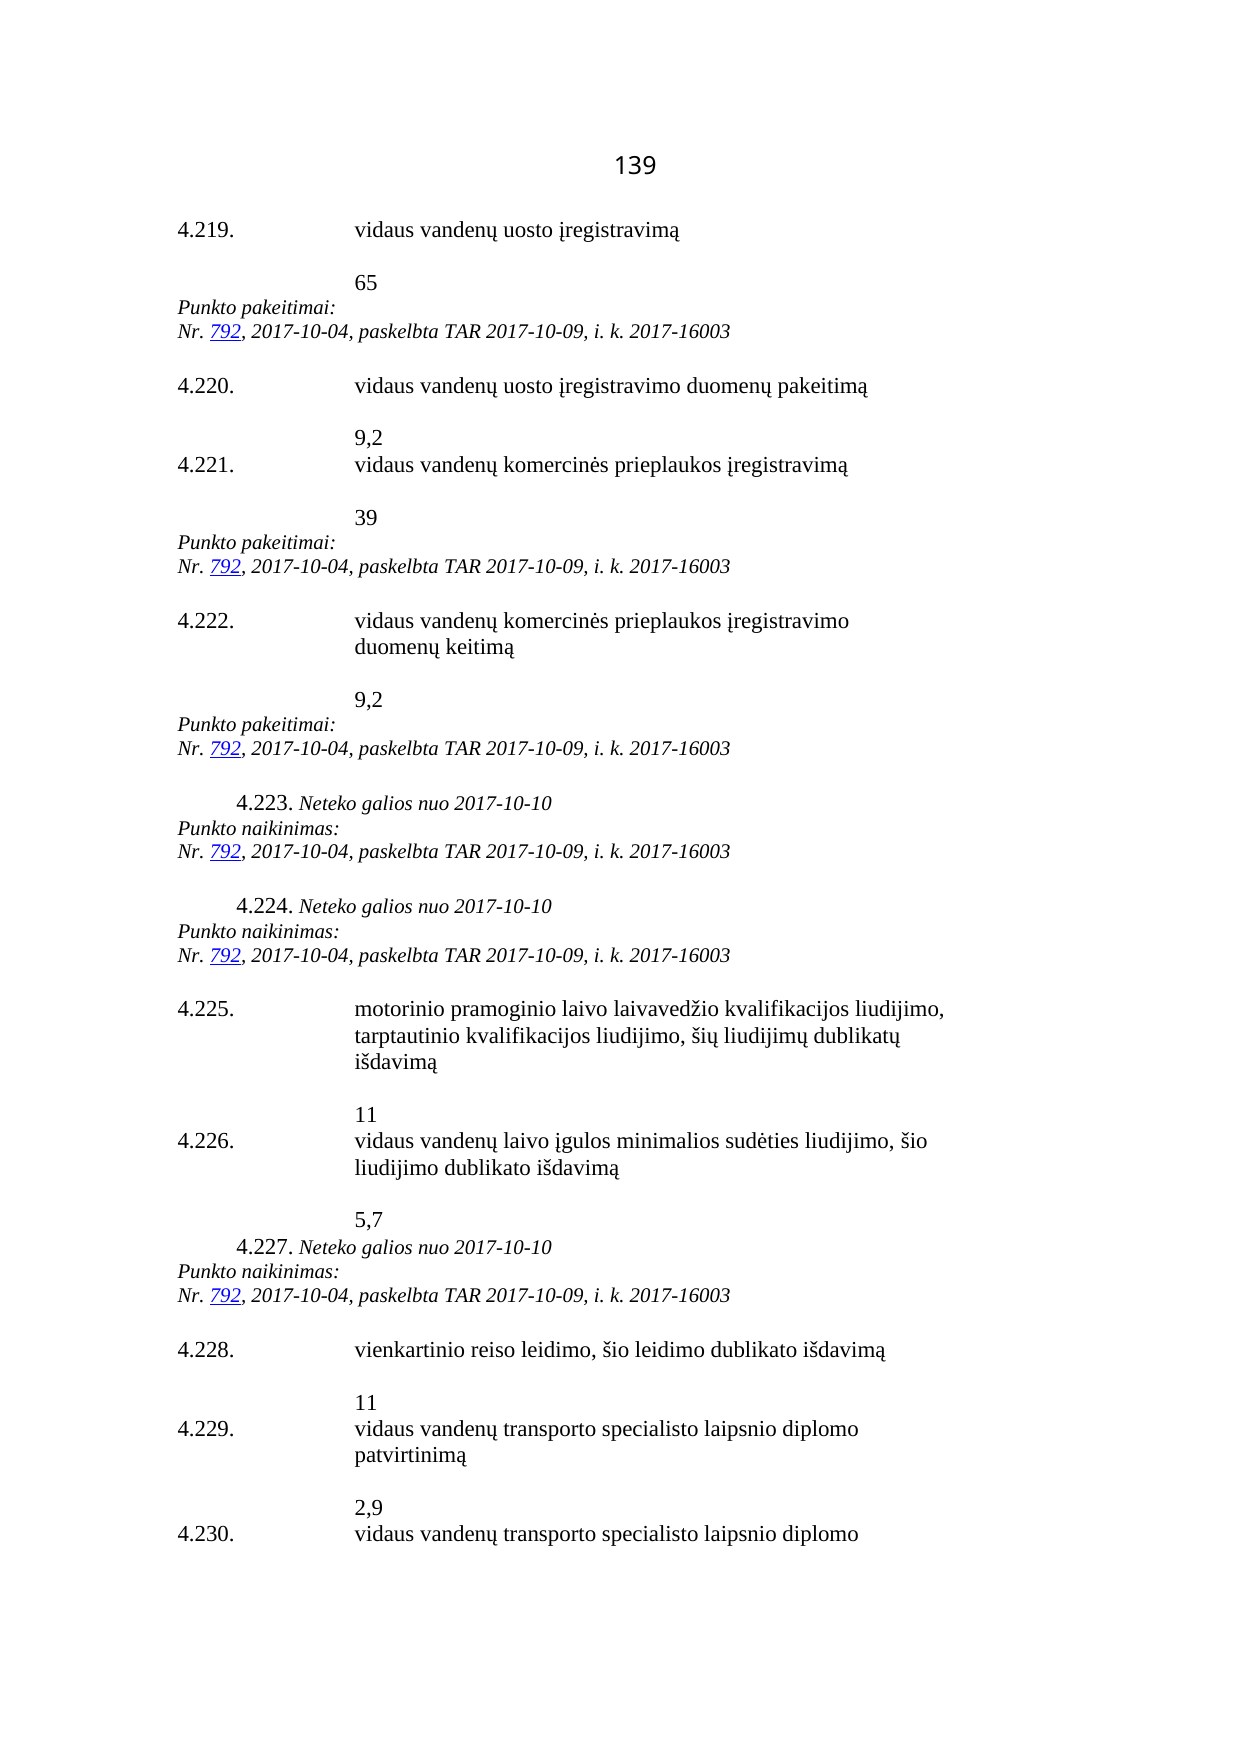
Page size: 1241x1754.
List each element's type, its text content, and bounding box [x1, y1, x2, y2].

text 4.222. vidaus vandenų komercinės prieplaukos įregistravimo [177, 607, 945, 633]
text Nr. 792, 2017-10-04, paskelbta TAR 2017-10-09, i. k. 2017-16003 [177, 554, 1093, 578]
text 4.219. vidaus vandenų uosto įregistravimą 65 [177, 216, 945, 295]
text Punkto naikinimas: [177, 1259, 1093, 1283]
text 4.229. vidaus vandenų transporto specialisto laipsnio diplomo [177, 1415, 945, 1441]
text išdavimą 11 [354, 1048, 945, 1127]
text 4.230. vidaus vandenų transporto specialisto laipsnio diplomo [177, 1520, 945, 1547]
text Nr. 792, 2017-10-04, paskelbta TAR 2017-10-09, i. k. 2017-16003 [177, 1283, 1093, 1307]
text Punkto pakeitimai: [177, 295, 1093, 319]
text Punkto naikinimas: [177, 919, 1093, 943]
text 4.226. vidaus vandenų laivo įgulos minimalios sudėties liudijimo, šio [177, 1127, 945, 1154]
text 4.225. motorinio pramoginio laivo laivavedžio kvalifikacijos liudijimo, [177, 996, 945, 1022]
text Punkto pakeitimai: [177, 530, 1093, 554]
text 4.228. vienkartinio reiso leidimo, šio leidimo dublikato išdavimą 11 [177, 1336, 945, 1415]
text 4.220. vidaus vandenų uosto įregistravimo duomenų pakeitimą 9,2 [177, 372, 945, 451]
text 4.221. vidaus vandenų komercinės prieplaukos įregistravimą 39 [177, 451, 945, 530]
text 4.223. Neteko galios nuo 2017-10-10 [177, 789, 1093, 815]
text 4.227. Neteko galios nuo 2017-10-10 [177, 1233, 1093, 1259]
text tarptautinio kvalifikacijos liudijimo, šių liudijimų dublikatų [354, 1022, 945, 1048]
text Nr. 792, 2017-10-04, paskelbta TAR 2017-10-09, i. k. 2017-16003 [177, 943, 1093, 967]
text duomenų keitimą 9,2 [354, 633, 945, 712]
text Nr. 792, 2017-10-04, paskelbta TAR 2017-10-09, i. k. 2017-16003 [177, 319, 1093, 343]
text 4.224. Neteko galios nuo 2017-10-10 [177, 892, 1093, 919]
text Punkto naikinimas: [177, 815, 1093, 839]
text Nr. 792, 2017-10-04, paskelbta TAR 2017-10-09, i. k. 2017-16003 [177, 736, 1093, 760]
text patvirtinimą 2,9 [354, 1441, 945, 1520]
text Nr. 792, 2017-10-04, paskelbta TAR 2017-10-09, i. k. 2017-16003 [177, 839, 1093, 863]
text Punkto pakeitimai: [177, 712, 1093, 736]
text liudijimo dublikato išdavimą 5,7 [354, 1154, 945, 1233]
